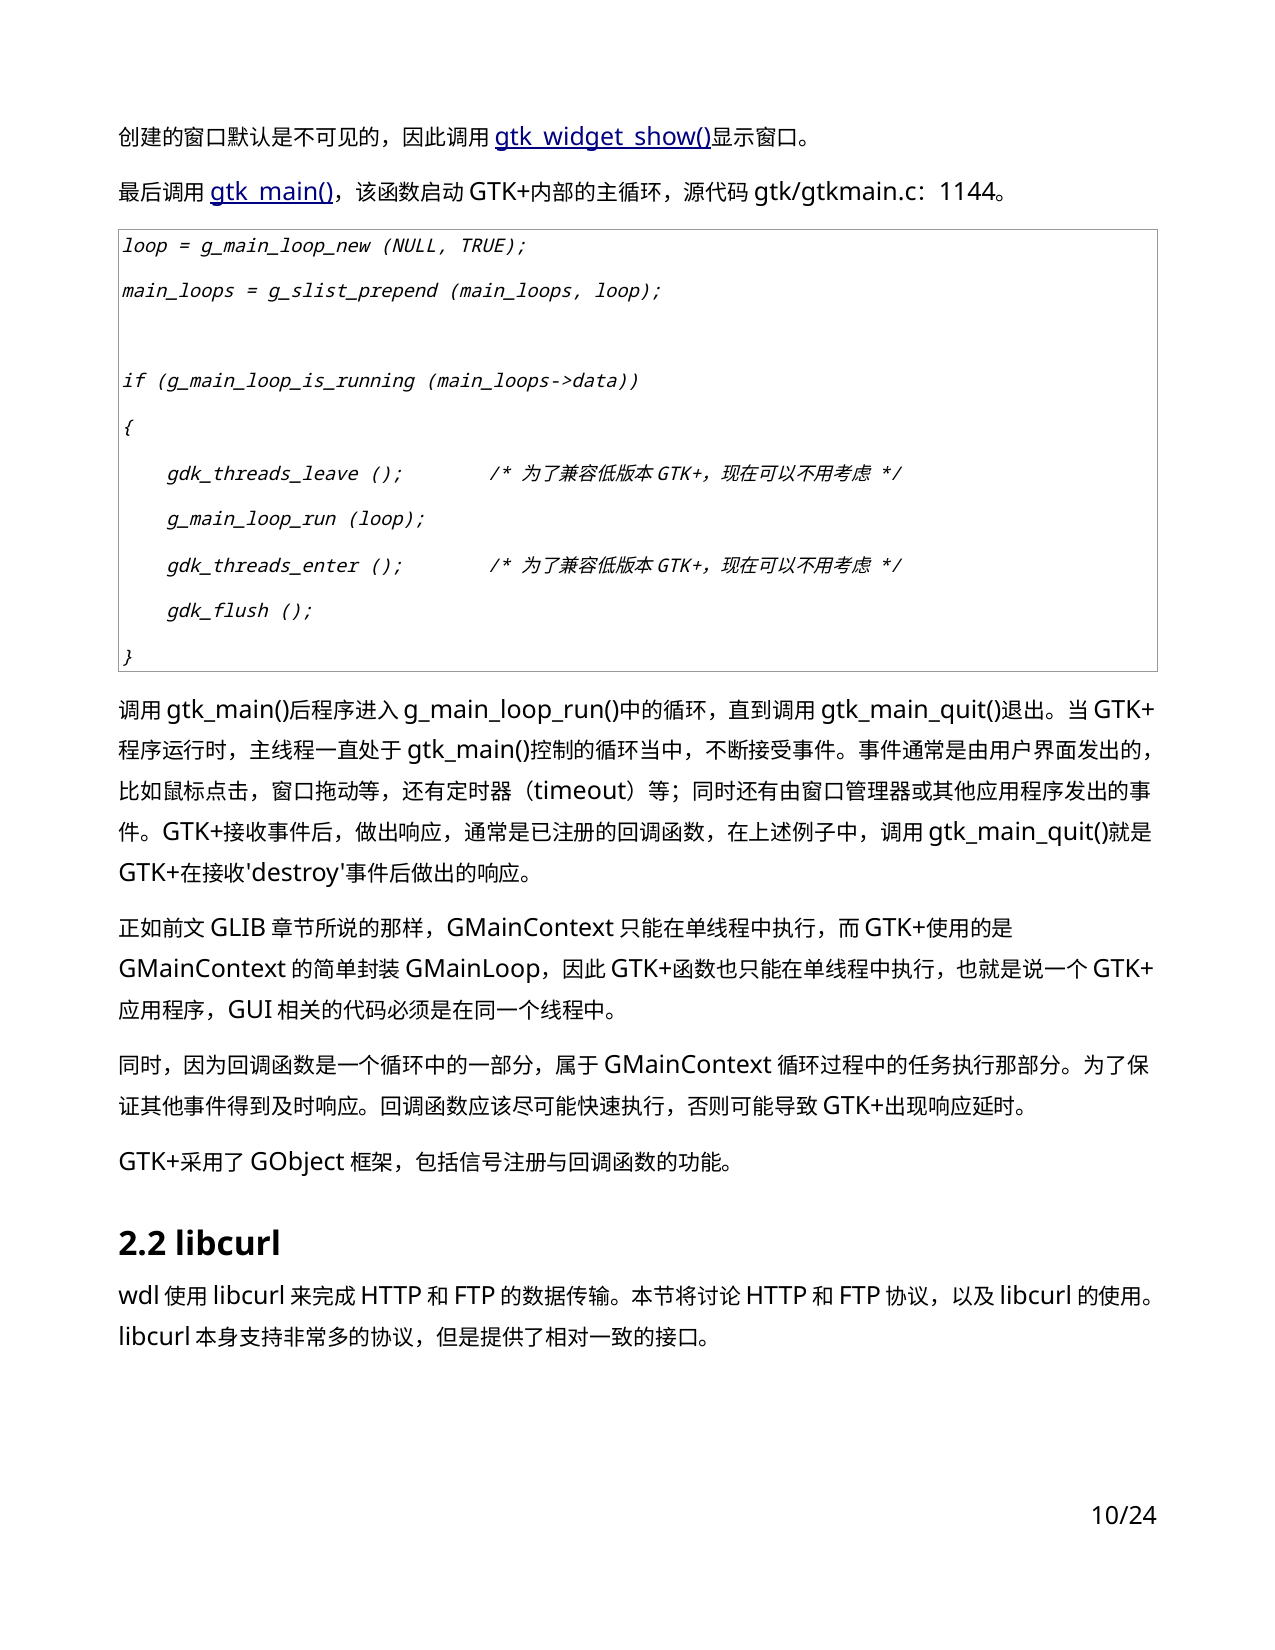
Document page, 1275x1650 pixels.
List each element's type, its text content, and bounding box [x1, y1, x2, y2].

text GTK+采用了GObject框架，包括信号注册与回调函数的功能。 [118, 1143, 1157, 1177]
text loop = g_main_loop_new (NULL, TRUE); [119, 230, 1157, 258]
text } [119, 640, 1157, 671]
text wdl使用libcurl来完成HTTP和FTP的数据传输。本节将讨论HTTP和FTP协议，以及libcurl的使用。libcurl本身支持非常多的协议，但是提供了相对一致的接口。 [118, 1278, 1157, 1353]
text g_main_loop_run (loop); [119, 502, 1157, 531]
text 正如前文GLIB章节所说的那样，GMainContext只能在单线程中执行，而GTK+使用的是GMainContext的简单封装GMainLoop，因此GTK+函数也只能在单线程中执行，也就是说一个GTK+应用程序，GUI相关的代码必须是在同一个线程中。 [118, 910, 1157, 1026]
text 调用gtk_main()后程序进入g_main_loop_run()中的循环，直到调用gtk_main_quit()退出。当GTK+程序运行时，主线程一直处于gtk_main()控制的循环当中，不断接受事件。事件通常是由用户界面发出的，比如鼠标点击，窗口拖动等，还有定时器（timeout）等；同时还有由窗口管理器或其他应用程序发出的事件。GTK+接收事件后，做出响应，通常是已注册的回调函数，在上述例子中，调用gtk_main_quit()就是GTK+在接收'destroy'事件后做出的响应。 [118, 691, 1157, 889]
subtitle 2.2 libcurl [118, 1219, 1157, 1265]
text { [119, 410, 1157, 438]
text gdk_threads_leave (); /* 为了兼容低版本GTK+，现在可以不用考虑 */ [119, 455, 1157, 485]
text gdk_threads_enter (); /* 为了兼容低版本GTK+，现在可以不用考虑 */ [119, 547, 1157, 578]
text 同时，因为回调函数是一个循环中的一部分，属于GMainContext循环过程中的任务执行那部分。为了保证其他事件得到及时响应。回调函数应该尽可能快速执行，否则可能导致GTK+出现响应延时。 [118, 1047, 1157, 1122]
text 最后调用gtk_main()，该函数启动GTK+内部的主循环，源代码gtk/gtkmain.c：1144。 [118, 173, 1157, 208]
text if (g_main_loop_is_running (main_loops->data)) [119, 364, 1157, 393]
text main_loops = g_slist_prepend (main_loops, loop); [119, 274, 1157, 303]
text 创建的窗口默认是不可见的，因此调用gtk_widget_show()显示窗口。 [118, 118, 1157, 152]
text gdk_flush (); [119, 594, 1157, 623]
